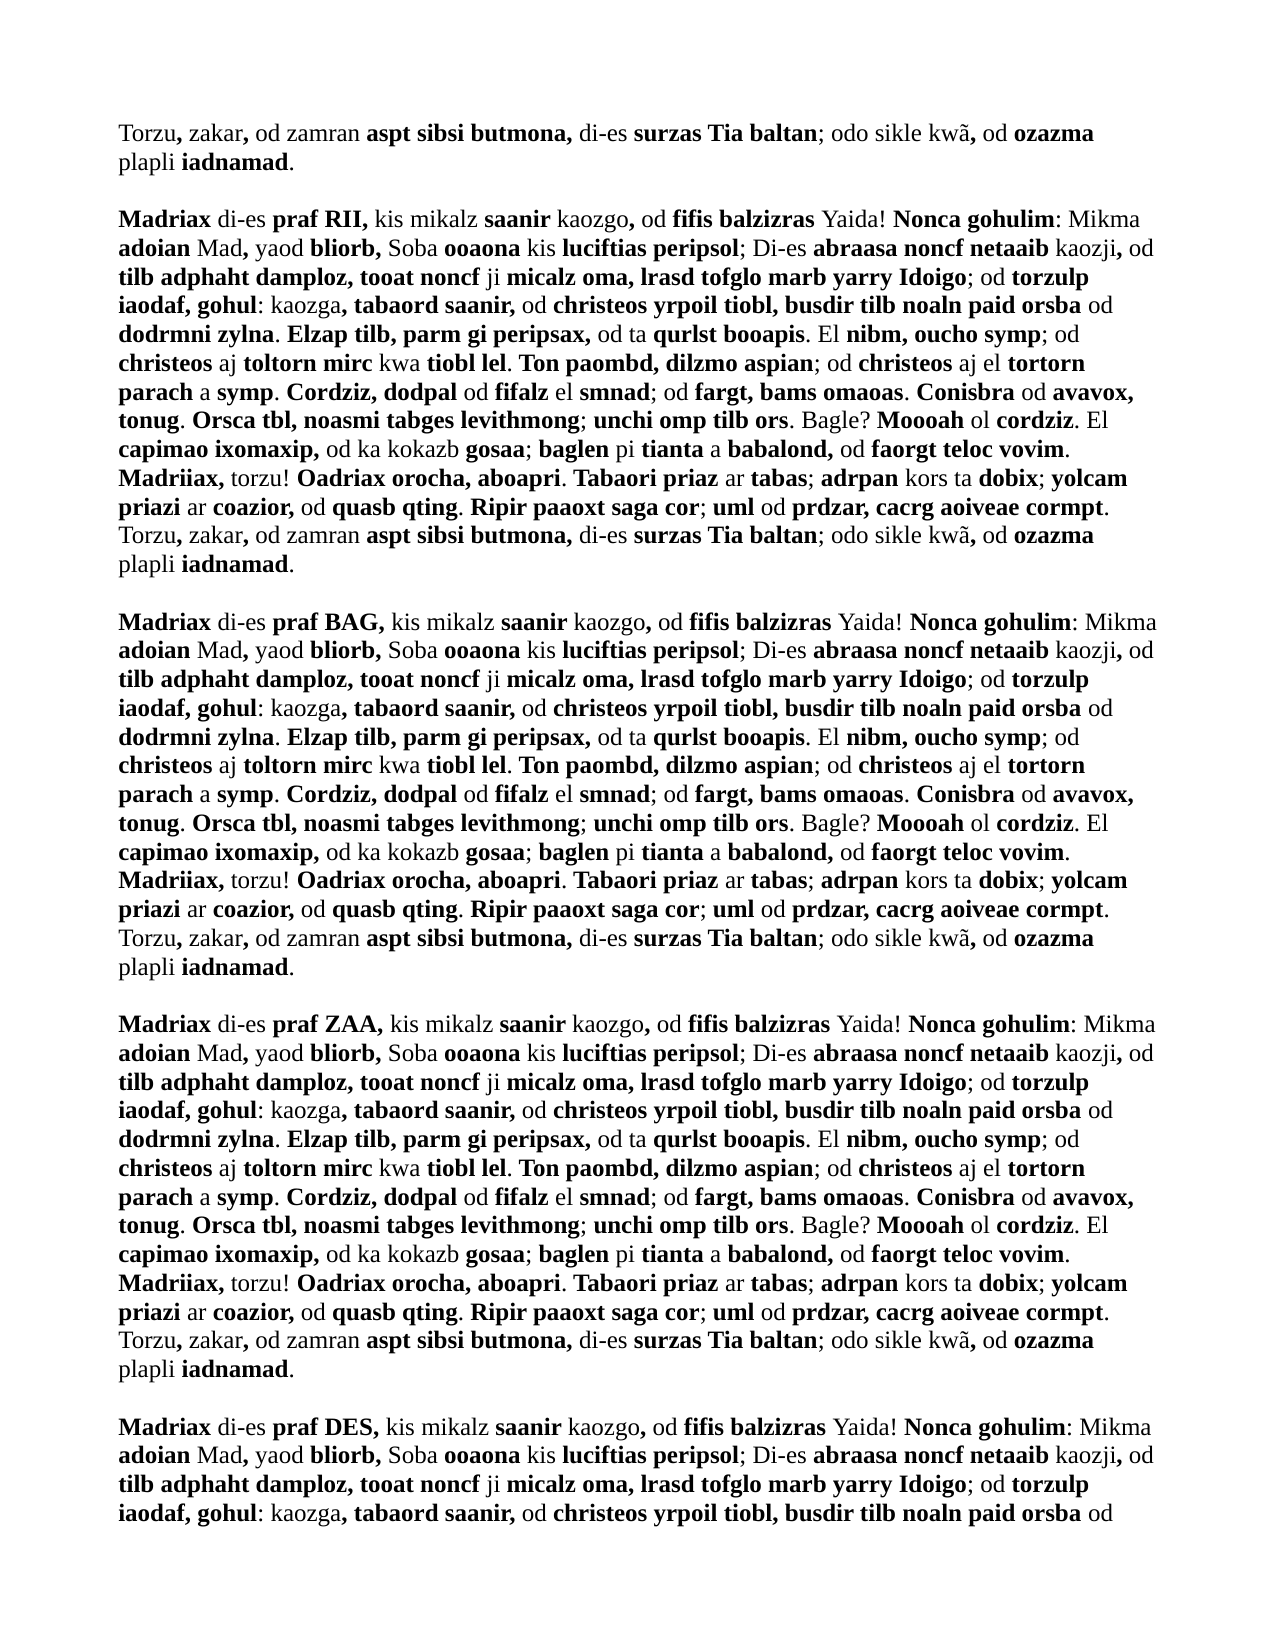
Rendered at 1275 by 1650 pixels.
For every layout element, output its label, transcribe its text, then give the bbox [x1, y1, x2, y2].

text Torzu, zakar, od zamran aspt sibsi butmona, di-es surzas Tia baltan; odo sikle kwã, od ozazma plapli iadnamad. [118, 118, 1157, 176]
text Madriax di-es praf DES, kis mikalz saanir kaozgo, od fifis balzizras Yaida! Nonca gohulim: Mikma adoian Mad, yaod bliorb, Soba ooaona kis luciftias peripsol; Di-es abraasa noncf netaaib kaozji, od tilb adphaht damploz, tooat noncf ji micalz oma, lrasd tofglo marb yarry Idoigo; od torzulp iaodaf, gohul: kaozga, tabaord saanir, od christeos yrpoil tiobl, busdir tilb noaln paid orsba od [118, 1412, 1157, 1527]
text Madriax di-es praf BAG, kis mikalz saanir kaozgo, od fifis balzizras Yaida! Nonca gohulim: Mikma adoian Mad, yaod bliorb, Soba ooaona kis luciftias peripsol; Di-es abraasa noncf netaaib kaozji, od tilb adphaht damploz, tooat noncf ji micalz oma, lrasd tofglo marb yarry Idoigo; od torzulp iaodaf, gohul: kaozga, tabaord saanir, od christeos yrpoil tiobl, busdir tilb noaln paid orsba od dodrmni zylna. Elzap tilb, parm gi peripsax, od ta qurlst booapis. El nibm, oucho symp; od christeos aj toltorn mirc kwa tiobl lel. Ton paombd, dilzmo aspian; od christeos aj el tortorn parach a symp. Cordziz, dodpal od fifalz el smnad; od fargt, bams omaoas. Conisbra od avavox, tonug. Orsca tbl, noasmi tabges levithmong; unchi omp tilb ors. Bagle? Moooah ol cordziz. El capimao ixomaxip, od ka kokazb gosaa; baglen pi tianta a babalond, od faorgt teloc vovim. Madriiax, torzu! Oadriax orocha, aboapri. Tabaori priaz ar tabas; adrpan kors ta dobix; yolcam priazi ar coazior, od quasb qting. Ripir paaoxt saga cor; uml od prdzar, cacrg aoiveae cormpt. Torzu, zakar, od zamran aspt sibsi butmona, di-es surzas Tia baltan; odo sikle kwã, od ozazma plapli iadnamad. [118, 607, 1157, 981]
text Madriax di-es praf RII, kis mikalz saanir kaozgo, od fifis balzizras Yaida! Nonca gohulim: Mikma adoian Mad, yaod bliorb, Soba ooaona kis luciftias peripsol; Di-es abraasa noncf netaaib kaozji, od tilb adphaht damploz, tooat noncf ji micalz oma, lrasd tofglo marb yarry Idoigo; od torzulp iaodaf, gohul: kaozga, tabaord saanir, od christeos yrpoil tiobl, busdir tilb noaln paid orsba od dodrmni zylna. Elzap tilb, parm gi peripsax, od ta qurlst booapis. El nibm, oucho symp; od christeos aj toltorn mirc kwa tiobl lel. Ton paombd, dilzmo aspian; od christeos aj el tortorn parach a symp. Cordziz, dodpal od fifalz el smnad; od fargt, bams omaoas. Conisbra od avavox, tonug. Orsca tbl, noasmi tabges levithmong; unchi omp tilb ors. Bagle? Moooah ol cordziz. El capimao ixomaxip, od ka kokazb gosaa; baglen pi tianta a babalond, od faorgt teloc vovim. Madriiax, torzu! Oadriax orocha, aboapri. Tabaori priaz ar tabas; adrpan kors ta dobix; yolcam priazi ar coazior, od quasb qting. Ripir paaoxt saga cor; uml od prdzar, cacrg aoiveae cormpt. Torzu, zakar, od zamran aspt sibsi butmona, di-es surzas Tia baltan; odo sikle kwã, od ozazma plapli iadnamad. [118, 204, 1157, 578]
text Madriax di-es praf ZAA, kis mikalz saanir kaozgo, od fifis balzizras Yaida! Nonca gohulim: Mikma adoian Mad, yaod bliorb, Soba ooaona kis luciftias peripsol; Di-es abraasa noncf netaaib kaozji, od tilb adphaht damploz, tooat noncf ji micalz oma, lrasd tofglo marb yarry Idoigo; od torzulp iaodaf, gohul: kaozga, tabaord saanir, od christeos yrpoil tiobl, busdir tilb noaln paid orsba od dodrmni zylna. Elzap tilb, parm gi peripsax, od ta qurlst booapis. El nibm, oucho symp; od christeos aj toltorn mirc kwa tiobl lel. Ton paombd, dilzmo aspian; od christeos aj el tortorn parach a symp. Cordziz, dodpal od fifalz el smnad; od fargt, bams omaoas. Conisbra od avavox, tonug. Orsca tbl, noasmi tabges levithmong; unchi omp tilb ors. Bagle? Moooah ol cordziz. El capimao ixomaxip, od ka kokazb gosaa; baglen pi tianta a babalond, od faorgt teloc vovim. Madriiax, torzu! Oadriax orocha, aboapri. Tabaori priaz ar tabas; adrpan kors ta dobix; yolcam priazi ar coazior, od quasb qting. Ripir paaoxt saga cor; uml od prdzar, cacrg aoiveae cormpt. Torzu, zakar, od zamran aspt sibsi butmona, di-es surzas Tia baltan; odo sikle kwã, od ozazma plapli iadnamad. [118, 1009, 1157, 1383]
